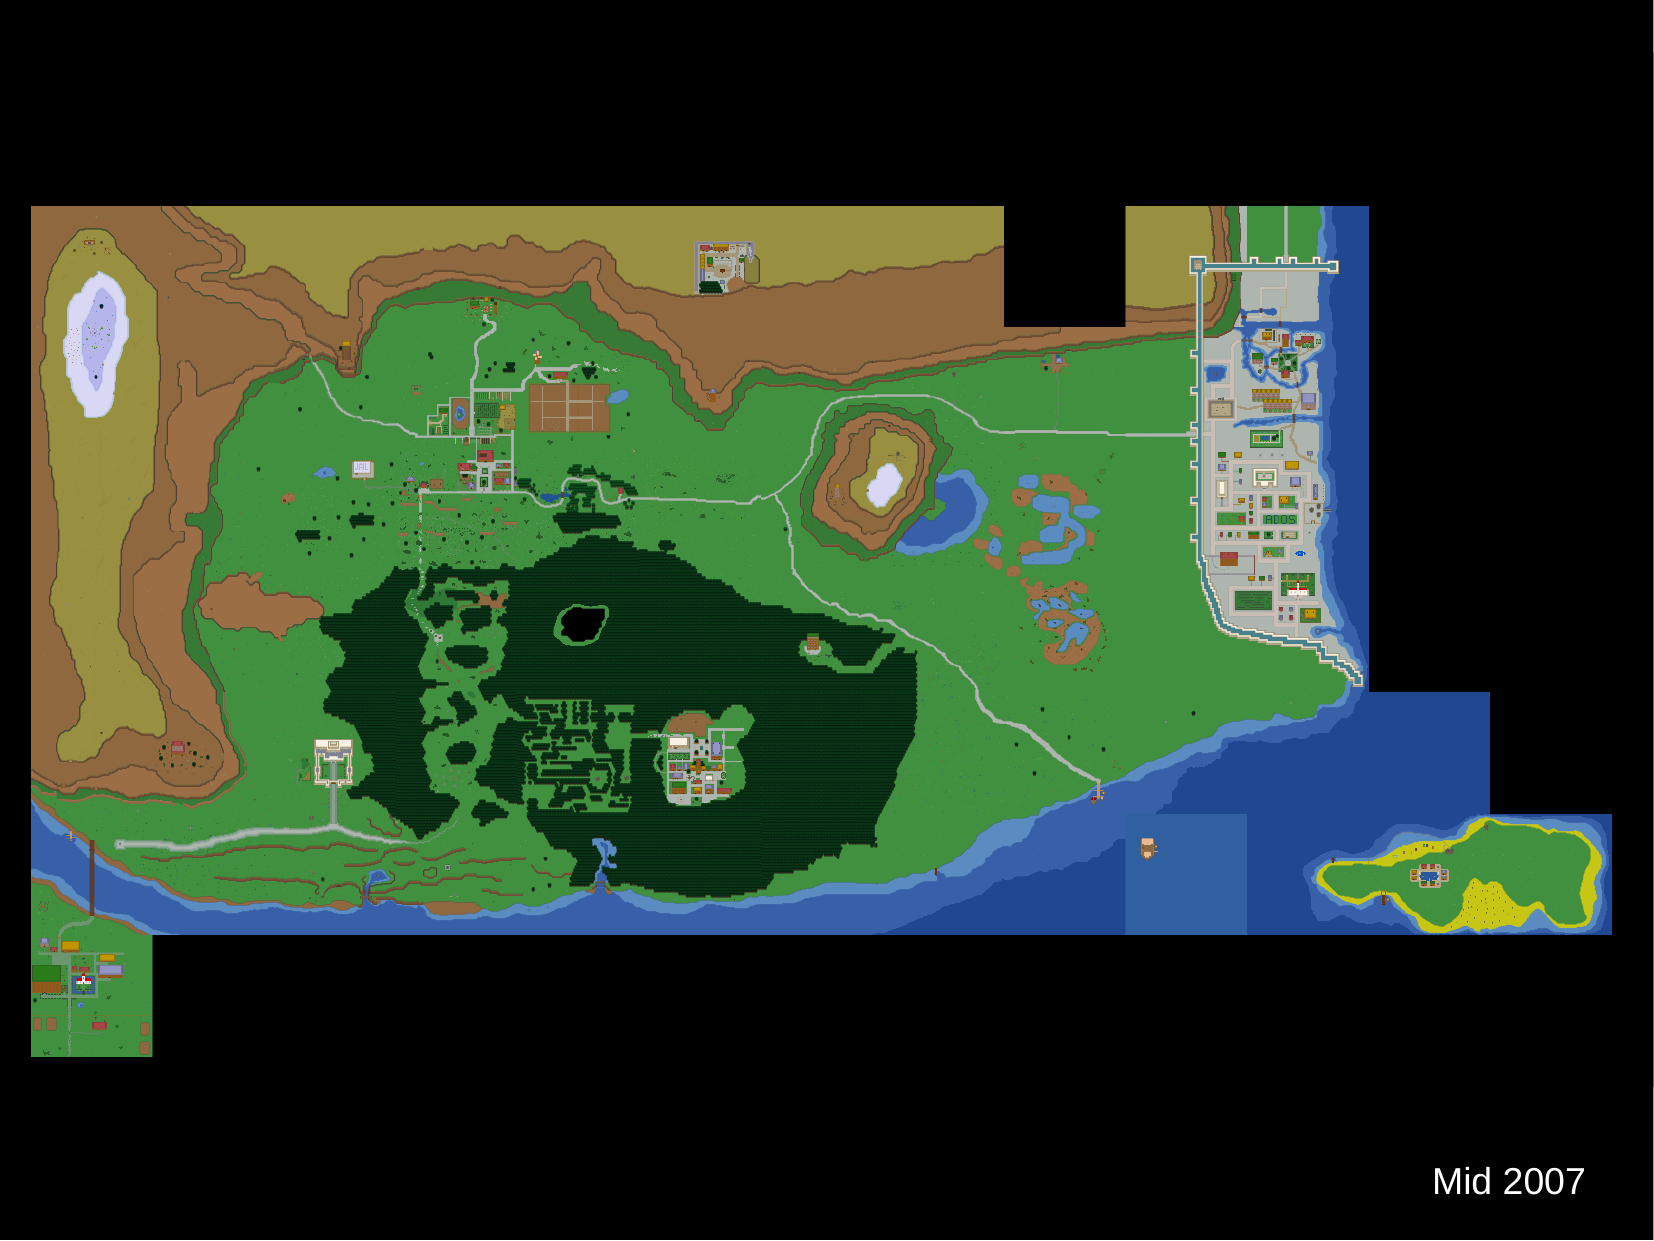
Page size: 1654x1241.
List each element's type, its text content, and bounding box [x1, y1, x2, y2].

picture [0, 53, 1654, 1087]
text_box Mid 2007 [1417, 1151, 1601, 1209]
